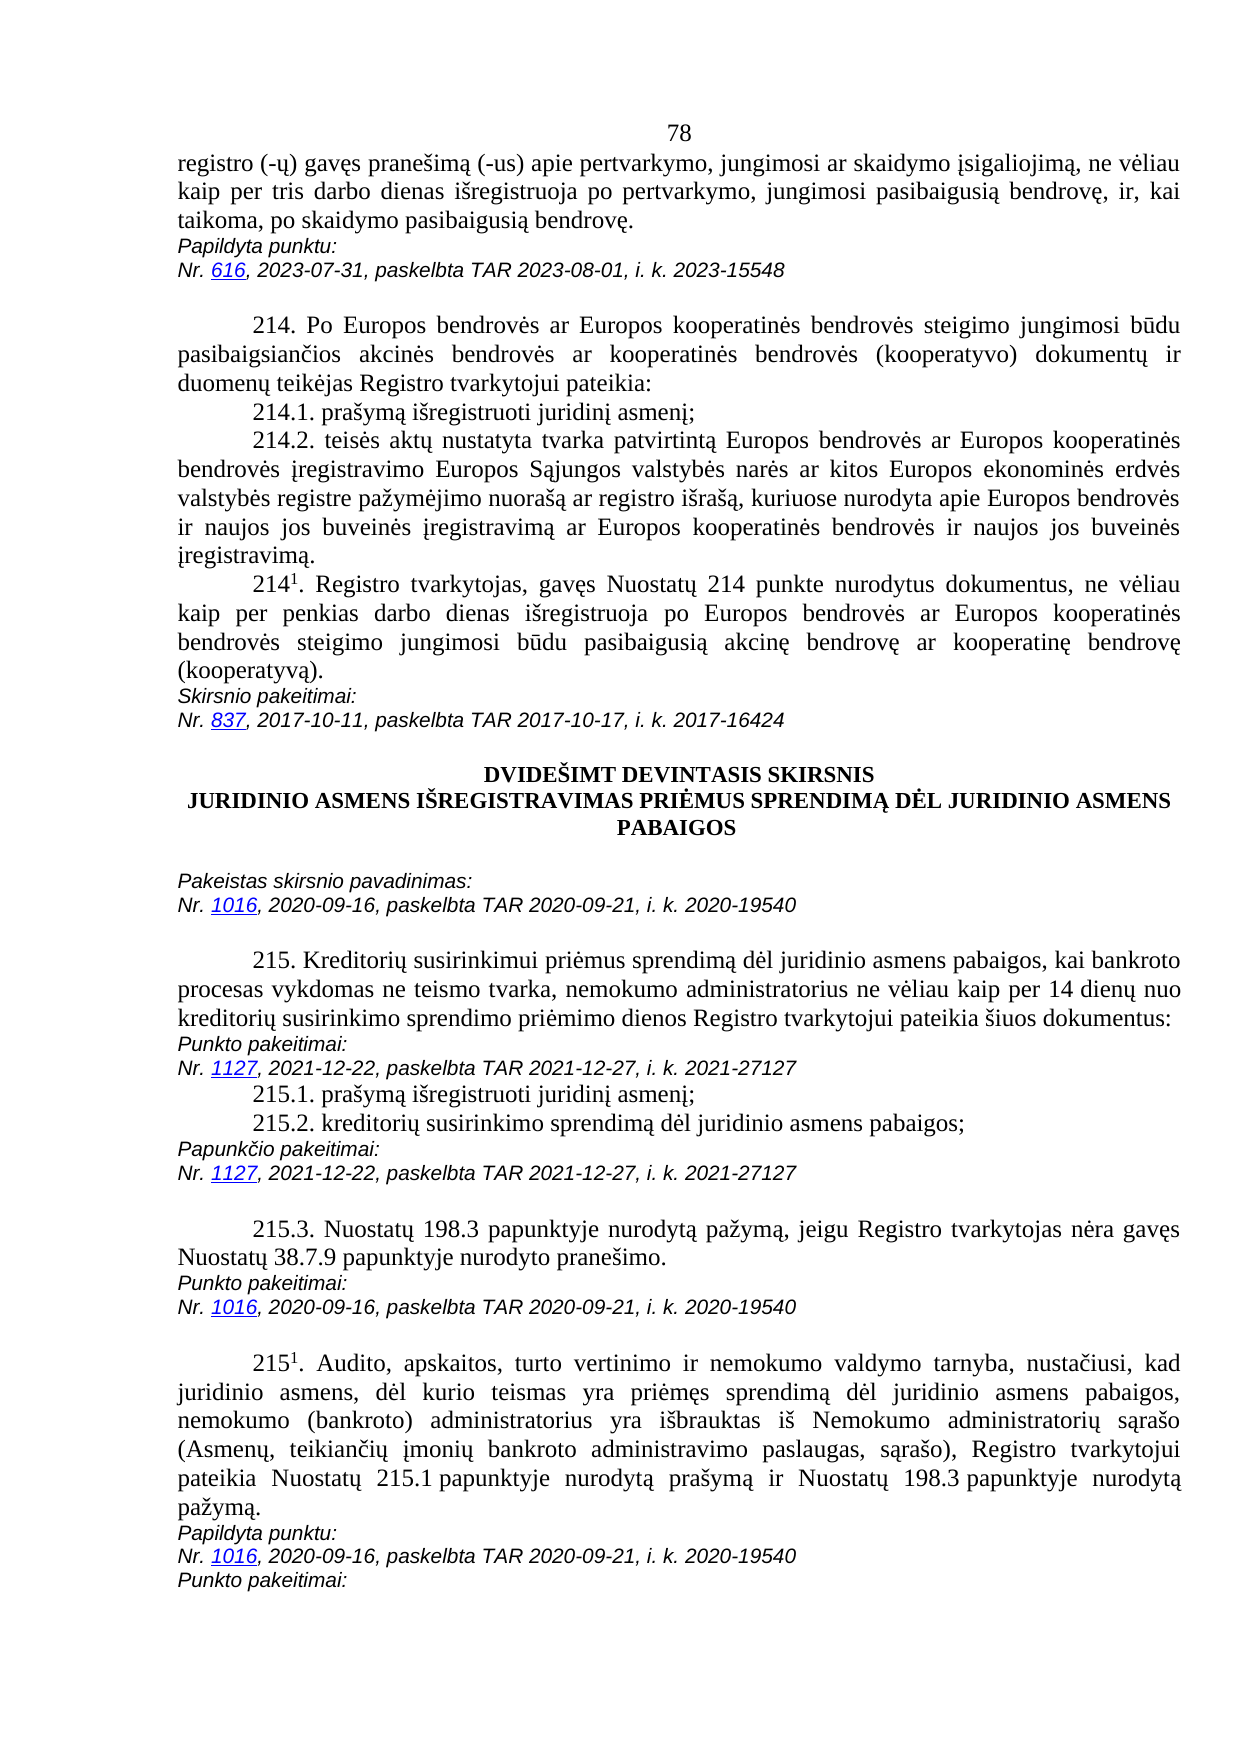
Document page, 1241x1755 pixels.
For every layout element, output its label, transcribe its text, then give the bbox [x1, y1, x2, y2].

text Nr. 1127, 2021-12-22, paskelbta TAR 2021-12-27, i. k. 2021-27127 [177, 1161, 1181, 1185]
text Punkto pakeitimai: [177, 1032, 1181, 1056]
text Nr. 1016, 2020-09-16, paskelbta TAR 2020-09-21, i. k. 2020-19540 [177, 893, 1181, 917]
text Papunkčio pakeitimai: [177, 1137, 1181, 1161]
text registro (-ų) gavęs pranešimą (-us) apie pertvarkymo, jungimosi ar skaidymo įsigaliojimą, ne vėliau kaip per tris darbo dienas išregistruoja po pertvarkymo, jungimosi pasibaigusią bendrovę, ir, kai taikoma, po skaidymo pasibaigusią bendrovę. [177, 148, 1181, 234]
text 214. Po Europos bendrovės ar Europos kooperatinės bendrovės steigimo jungimosi būdu pasibaigsiančios akcinės bendrovės ar kooperatinės bendrovės (kooperatyvo) dokumentų ir duomenų teikėjas Registro tvarkytojui pateikia: [177, 311, 1181, 397]
text 215.3. Nuostatų 198.3 papunktyje nurodytą pažymą, jeigu Registro tvarkytojas nėra gavęs Nuostatų 38.7.9 papunktyje nurodyto pranešimo. [177, 1214, 1181, 1271]
text 2151. Audito, apskaitos, turto vertinimo ir nemokumo valdymo tarnyba, nustačiusi, kad juridinio asmens, dėl kurio teismas yra priėmęs sprendimą dėl juridinio asmens pabaigos, nemokumo (bankroto) administratorius yra išbrauktas iš Nemokumo administratorių sąrašo (Asmenų, teikiančių įmonių bankroto administravimo paslaugas, sąrašo), Registro tvarkytojui pateikia Nuostatų 215.1 papunktyje nurodytą prašymą ir Nuostatų 198.3 papunktyje nurodytą pažymą. [177, 1348, 1181, 1520]
text 2141. Registro tvarkytojas, gavęs Nuostatų 214 punkte nurodytus dokumentus, ne vėliau kaip per penkias darbo dienas išregistruoja po Europos bendrovės ar Europos kooperatinės bendrovės steigimo jungimosi būdu pasibaigusią akcinę bendrovę ar kooperatinę bendrovę (kooperatyvą). [177, 569, 1181, 684]
text Papildyta punktu: [177, 234, 1181, 258]
text Nr. 1016, 2020-09-16, paskelbta TAR 2020-09-21, i. k. 2020-19540 [177, 1295, 1181, 1319]
text DVIDEŠIMT DEVINTASIS SKIRSNIS [177, 761, 1181, 787]
text JURIDINIO ASMENS IŠREGISTRAVIMAS PRIĖMUS SPRENDIMĄ DĖL JURIDINIO ASMENS PABAIGOS [177, 787, 1181, 840]
text Nr. 616, 2023-07-31, paskelbta TAR 2023-08-01, i. k. 2023-15548 [177, 258, 1181, 282]
text Nr. 1127, 2021-12-22, paskelbta TAR 2021-12-27, i. k. 2021-27127 [177, 1056, 1181, 1079]
text Nr. 837, 2017-10-11, paskelbta TAR 2017-10-17, i. k. 2017-16424 [177, 708, 1181, 732]
text Punkto pakeitimai: [177, 1568, 1181, 1592]
text 215.2. kreditorių susirinkimo sprendimą dėl juridinio asmens pabaigos; [177, 1108, 1181, 1137]
text 215. Kreditorių susirinkimui priėmus sprendimą dėl juridinio asmens pabaigos, kai bankroto procesas vykdomas ne teismo tvarka, nemokumo administratorius ne vėliau kaip per 14 dienų nuo kreditorių susirinkimo sprendimo priėmimo dienos Registro tvarkytojui pateikia šiuos dokumentus: [177, 945, 1181, 1032]
text Nr. 1016, 2020-09-16, paskelbta TAR 2020-09-21, i. k. 2020-19540 [177, 1544, 1181, 1568]
text Punkto pakeitimai: [177, 1271, 1181, 1295]
text Pakeistas skirsnio pavadinimas: [177, 869, 1181, 893]
text 214.2. teisės aktų nustatyta tvarka patvirtintą Europos bendrovės ar Europos kooperatinės bendrovės įregistravimo Europos Sąjungos valstybės narės ar kitos Europos ekonominės erdvės valstybės registre pažymėjimo nuorašą ar registro išrašą, kuriuose nurodyta apie Europos bendrovės ir naujos jos buveinės įregistravimą ar Europos kooperatinės bendrovės ir naujos jos buveinės įregistravimą. [177, 426, 1181, 569]
text Skirsnio pakeitimai: [177, 684, 1181, 708]
text Papildyta punktu: [177, 1520, 1181, 1544]
text 214.1. prašymą išregistruoti juridinį asmenį; [177, 397, 1181, 426]
text 215.1. prašymą išregistruoti juridinį asmenį; [177, 1079, 1181, 1108]
